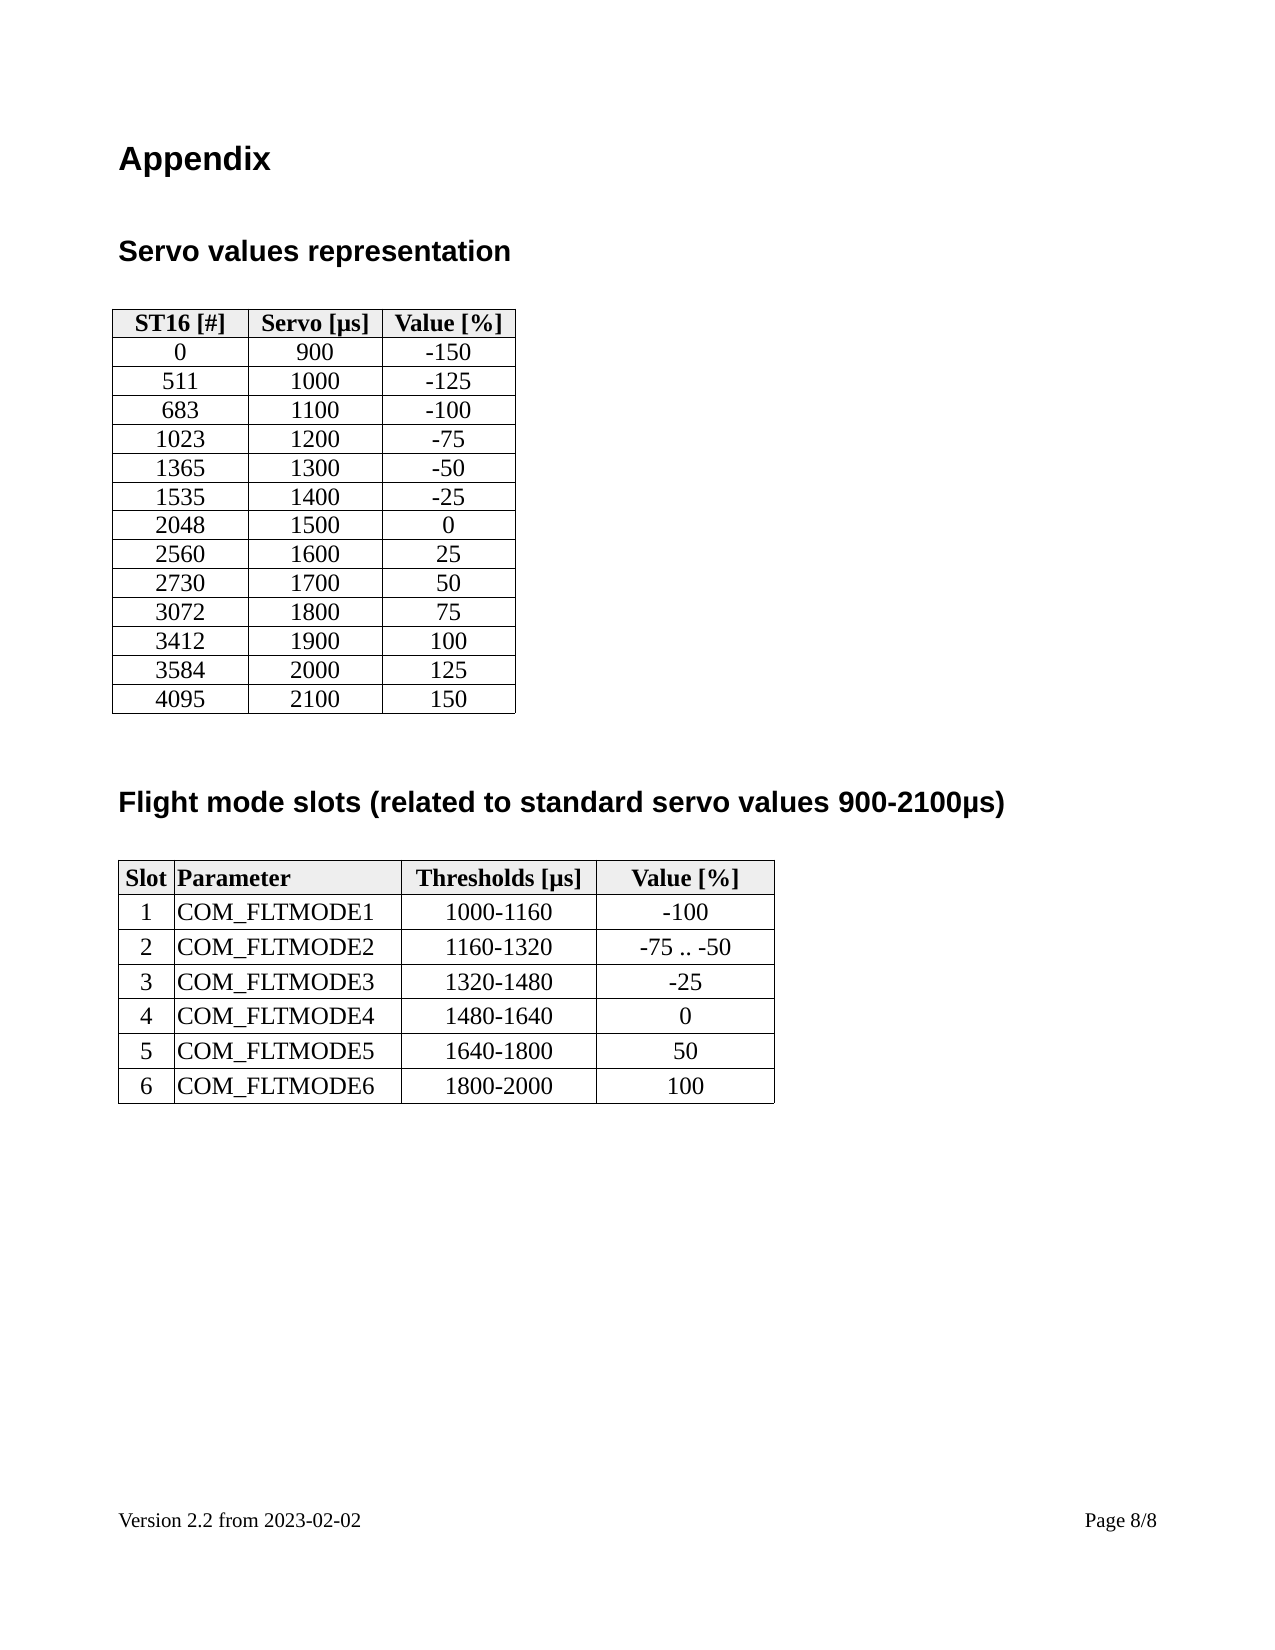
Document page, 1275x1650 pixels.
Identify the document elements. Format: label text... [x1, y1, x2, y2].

table_cell 1000 [249, 367, 382, 395]
table_cell 1535 [113, 483, 248, 510]
table_cell 25 [383, 540, 515, 568]
table_header Servo [µs] [249, 310, 382, 337]
table_cell -25 [383, 483, 515, 510]
table_cell 0 [597, 999, 774, 1033]
table_cell COM_FLTMODE1 [175, 895, 401, 929]
table_cell 1023 [113, 425, 248, 453]
table_cell 900 [249, 338, 382, 366]
table_cell 2000 [249, 656, 382, 683]
table_cell -50 [383, 454, 515, 482]
table_cell 4095 [113, 685, 248, 712]
table_cell COM_FLTMODE2 [175, 930, 401, 964]
table_header Parameter [175, 861, 401, 894]
table_cell 50 [383, 569, 515, 597]
table_cell 1100 [249, 396, 382, 424]
table_cell 1300 [249, 454, 382, 482]
table_cell 1900 [249, 627, 382, 655]
table_cell 0 [113, 338, 248, 366]
table_cell 1160-1320 [402, 930, 596, 964]
table_cell 125 [383, 656, 515, 683]
table_cell 1500 [249, 511, 382, 539]
table_cell 2560 [113, 540, 248, 568]
table_cell 75 [383, 598, 515, 626]
table_cell 1365 [113, 454, 248, 482]
table_cell 1700 [249, 569, 382, 597]
table_cell 5 [119, 1034, 174, 1068]
table_cell 1600 [249, 540, 382, 568]
table_cell 6 [119, 1069, 174, 1102]
table_cell 1800-2000 [402, 1069, 596, 1102]
table_header Value [%] [597, 861, 774, 894]
subtitle Flight mode slots (related to standard servo values 900-2100µs) [118, 784, 1157, 818]
table_cell 1800 [249, 598, 382, 626]
table_cell 511 [113, 367, 248, 395]
table_cell 1320-1480 [402, 965, 596, 998]
table_cell 1480-1640 [402, 999, 596, 1033]
table_cell 1 [119, 895, 174, 929]
table_cell 2100 [249, 685, 382, 712]
table_cell -100 [383, 396, 515, 424]
table_cell COM_FLTMODE6 [175, 1069, 401, 1102]
table_cell -25 [597, 965, 774, 998]
table_cell 3 [119, 965, 174, 998]
table_cell 100 [383, 627, 515, 655]
table_header Thresholds [µs] [402, 861, 596, 894]
table_cell 100 [597, 1069, 774, 1102]
table_header ST16 [#] [113, 310, 248, 337]
table_cell 2 [119, 930, 174, 964]
table_cell 2730 [113, 569, 248, 597]
table_cell COM_FLTMODE5 [175, 1034, 401, 1068]
table_cell -75 [383, 425, 515, 453]
table_cell 683 [113, 396, 248, 424]
table_cell 0 [383, 511, 515, 539]
table_cell -75 .. -50 [597, 930, 774, 964]
table_cell -100 [597, 895, 774, 929]
table_cell -150 [383, 338, 515, 366]
table_cell 150 [383, 685, 515, 712]
subtitle Appendix [118, 139, 1157, 178]
table_cell 50 [597, 1034, 774, 1068]
table_header Value [%] [383, 310, 515, 337]
table_cell 3584 [113, 656, 248, 683]
subtitle Servo values representation [118, 233, 1157, 267]
table_cell 1200 [249, 425, 382, 453]
table_cell 3072 [113, 598, 248, 626]
table_header Slot [119, 861, 174, 894]
table_cell COM_FLTMODE4 [175, 999, 401, 1033]
table_cell 4 [119, 999, 174, 1033]
table_cell 3412 [113, 627, 248, 655]
table_cell -125 [383, 367, 515, 395]
table_cell 1400 [249, 483, 382, 510]
table_cell 1000-1160 [402, 895, 596, 929]
table_cell COM_FLTMODE3 [175, 965, 401, 998]
table_cell 1640-1800 [402, 1034, 596, 1068]
table_cell 2048 [113, 511, 248, 539]
